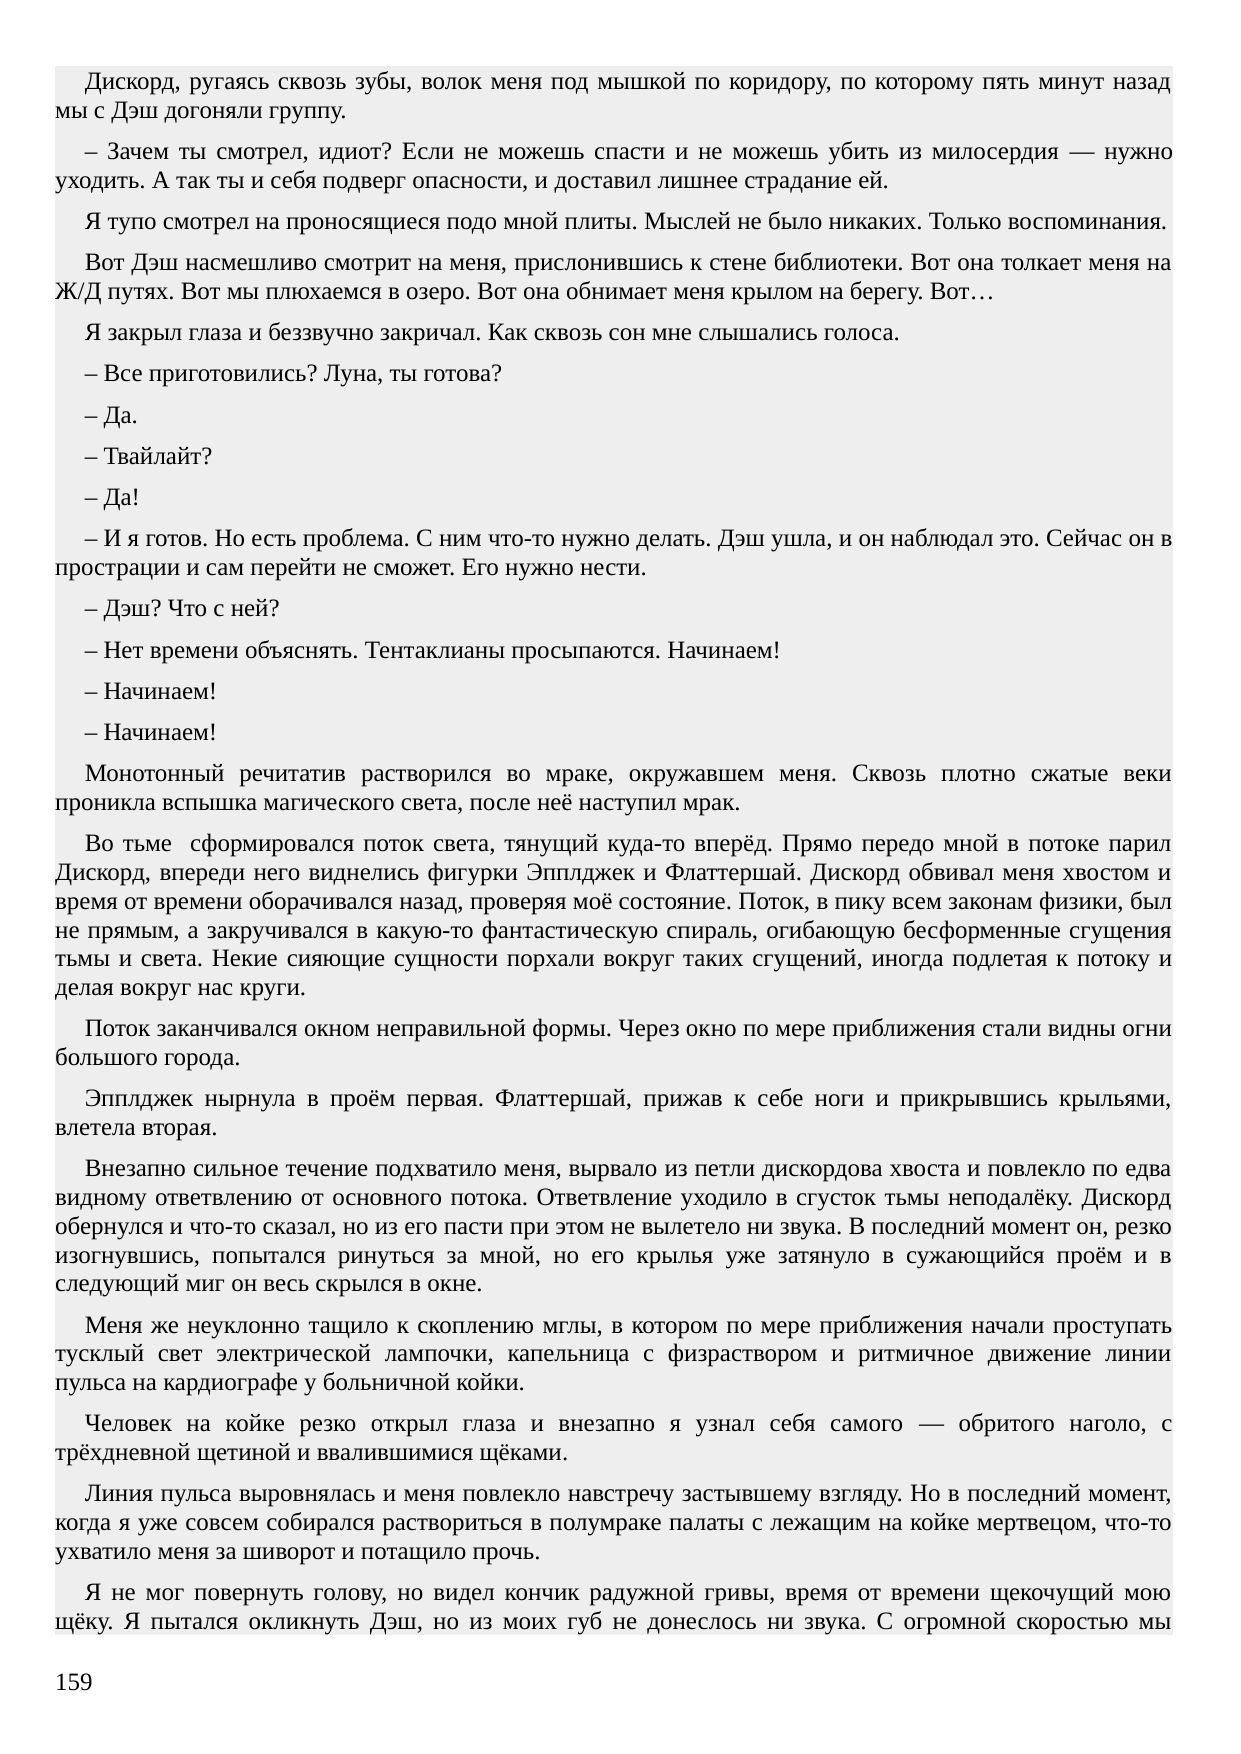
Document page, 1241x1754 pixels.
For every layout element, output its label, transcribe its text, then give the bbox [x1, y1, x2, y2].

text – Нет времени объяснять. Тентаклианы просыпаются. Начинаем! [55, 635, 1173, 663]
text Меня же неуклонно тащило к скоплению мглы, в котором по мере приближения начали проступать тусклый свет электрической лампочки, капельница с физраствором и ритмичное движение линии пульса на кардиографе у больничной койки. [55, 1310, 1173, 1396]
text Человек на койке резко открыл глаза и внезапно я узнал себя самого — обритого наголо, с трёхдневной щетиной и ввалившимися щёками. [55, 1408, 1173, 1466]
text – Начинаем! [55, 717, 1173, 746]
text – Твайлайт? [55, 441, 1173, 470]
text Я тупо смотрел на проносящиеся подо мной плиты. Мыслей не было никаких. Только воспоминания. [55, 206, 1173, 235]
text – Дэш? Что с ней? [55, 593, 1173, 622]
text Эпплджек нырнула в проём первая. Флаттершай, прижав к себе ноги и прикрывшись крыльями, влетела вторая. [55, 1083, 1173, 1141]
text Поток заканчивался окном неправильной формы. Через окно по мере приближения стали видны огни большого города. [55, 1013, 1173, 1071]
text Внезапно сильное течение подхватило меня, вырвало из петли дискордова хвоста и повлекло по едва видному ответвлению от основного потока. Ответвление уходило в сгусток тьмы неподалёку. Дискорд обернулся и что-то сказал, но из его пасти при этом не вылетело ни звука. В последний момент он, резко изогнувшись, попытался ринуться за мной, но его крылья уже затянуло в сужающийся проём и в следующий миг он весь скрылся в окне. [55, 1153, 1173, 1297]
text – И я готов. Но есть проблема. С ним что-то нужно делать. Дэш ушла, и он наблюдал это. Сейчас он в прострации и сам перейти не сможет. Его нужно нести. [55, 523, 1173, 581]
text Я закрыл глаза и беззвучно закричал. Как сквозь сон мне слышались голоса. [55, 317, 1173, 346]
text – Да! [55, 482, 1173, 511]
text – Начинаем! [55, 676, 1173, 705]
text – Все приготовились? Луна, ты готова? [55, 358, 1173, 387]
text Линия пульса выровнялась и меня повлекло навстречу застывшему взгляду. Но в последний момент, когда я уже совсем собирался раствориться в полумраке палаты с лежащим на койке мертвецом, что-то ухватило меня за шиворот и потащило прочь. [55, 1478, 1173, 1565]
text – Зачем ты смотрел, идиот? Если не можешь спасти и не можешь убить из милосердия — нужно уходить. А так ты и себя подверг опасности, и доставил лишнее страдание ей. [55, 136, 1173, 193]
text Вот Дэш насмешливо смотрит на меня, прислонившись к стене библиотеки. Вот она толкает меня на Ж/Д путях. Вот мы плюхаемся в озеро. Вот она обнимает меня крылом на берегу. Вот… [55, 247, 1173, 305]
text – Да. [55, 400, 1173, 428]
text Монотонный речитатив растворился во мраке, окружавшем меня. Сквозь плотно сжатые веки проникла вспышка магического света, после неё наступил мрак. [55, 758, 1173, 816]
text Я не мог повернуть голову, но видел кончик радужной гривы, время от времени щекочущий мою щёку. Я пытался окликнуть Дэш, но из моих губ не донеслось ни звука. С огромной скоростью мы [55, 1577, 1173, 1635]
text Во тьме сформировался поток света, тянущий куда-то вперёд. Прямо передо мной в потоке парил Дискорд, впереди него виднелись фигурки Эпплджек и Флаттершай. Дискорд обвивал меня хвостом и время от времени оборачивался назад, проверяя моё состояние. Поток, в пику всем законам физики, был не прямым, а закручивался в какую-то фантастическую спираль, огибающую бесформенные сгущения тьмы и света. Некие сияющие сущности порхали вокруг таких сгущений, иногда подлетая к потоку и делая вокруг нас круги. [55, 828, 1173, 1001]
text Дискорд, ругаясь сквозь зубы, волок меня под мышкой по коридору, по которому пять минут назад мы с Дэш догоняли группу. [55, 66, 1173, 123]
